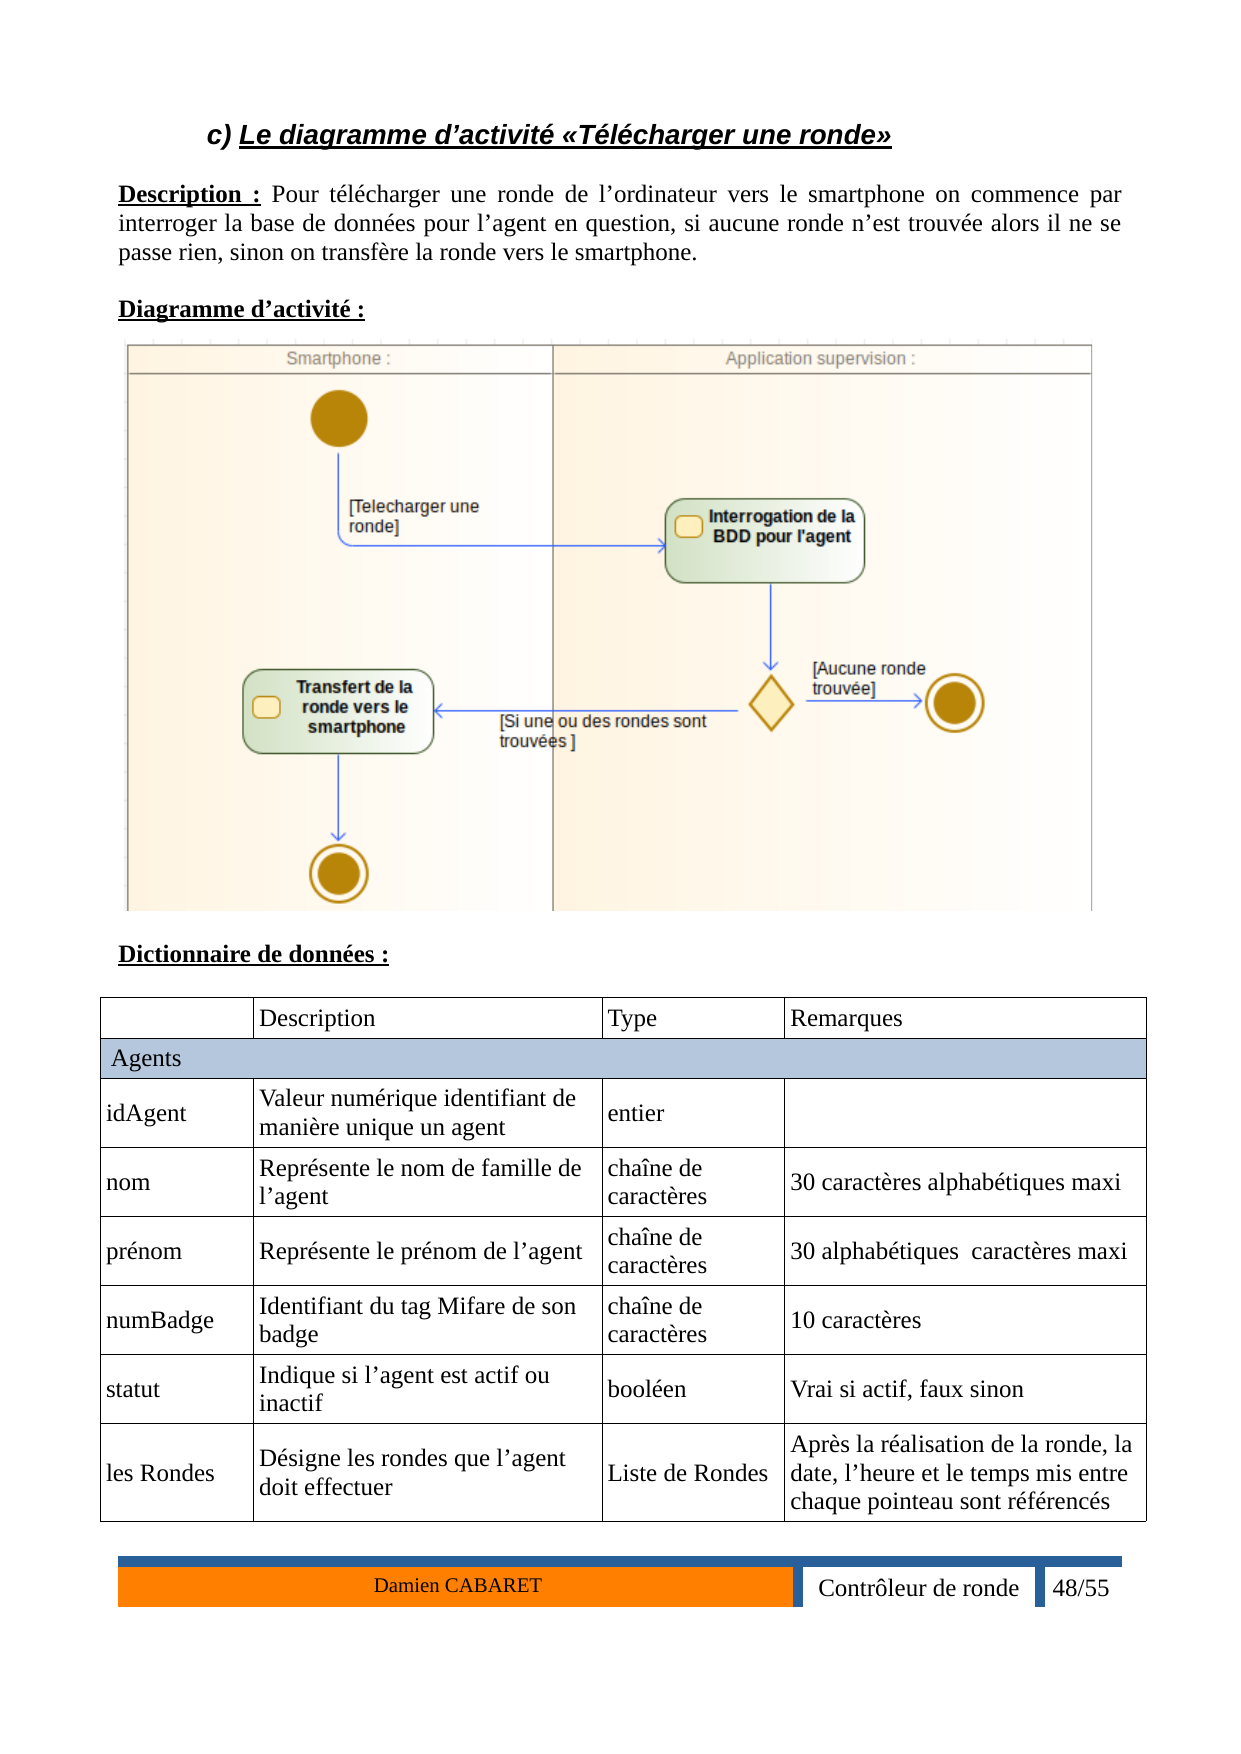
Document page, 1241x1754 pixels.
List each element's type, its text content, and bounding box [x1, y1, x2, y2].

table_cell Indique si l’agent est actif ou inactif [254, 1355, 602, 1423]
table_cell 30 alphabétiques caractères maxi [785, 1217, 1146, 1285]
table_cell Valeur numérique identifiant de manière unique un agent [254, 1079, 602, 1147]
table_cell idAgent [101, 1079, 253, 1147]
text Dictionnaire de données : [118, 939, 1122, 968]
table_cell 10 caractères [785, 1286, 1146, 1354]
table_cell statut [101, 1355, 253, 1423]
table_header [101, 998, 253, 1037]
table_cell Représente le nom de famille de l’agent [254, 1148, 602, 1216]
table_cell Agents [101, 1039, 1146, 1078]
table_cell Représente le prénom de l’agent [254, 1217, 602, 1285]
table_cell chaîne de caractères [603, 1148, 784, 1216]
table_header Description [254, 998, 602, 1037]
text Description : Pour télécharger une ronde de l’ordinateur vers le smartphone on commence par interroger la base de données pour l’agent en question, si aucune ronde n’est trouvée alors il ne se passe rien, sinon on transfère la ronde vers le smartphone. [118, 179, 1122, 266]
table_cell prénom [101, 1217, 253, 1285]
table_cell Après la réalisation de la ronde, la date, l’heure et le temps mis entre chaque pointeau sont référencés [785, 1424, 1146, 1521]
table_cell Liste de Rondes [603, 1424, 784, 1521]
picture [123, 339, 1093, 911]
table_cell chaîne de caractères [603, 1286, 784, 1354]
table_cell [785, 1079, 1146, 1147]
table_header Type [603, 998, 784, 1037]
table_cell entier [603, 1079, 784, 1147]
table_cell nom [101, 1148, 253, 1216]
table_cell Désigne les rondes que l’agent doit effectuer [254, 1424, 602, 1521]
table_cell chaîne de caractères [603, 1217, 784, 1285]
table_cell Identifiant du tag Mifare de son badge [254, 1286, 602, 1354]
table_cell Vrai si actif, faux sinon [785, 1355, 1146, 1423]
table_cell les Rondes [101, 1424, 253, 1521]
table_cell booléen [603, 1355, 784, 1423]
table_cell numBadge [101, 1286, 253, 1354]
subtitle Le diagramme d’activité «Télécharger une ronde» [118, 118, 1122, 150]
table_cell 30 caractères alphabétiques maxi [785, 1148, 1146, 1216]
table_header Remarques [785, 998, 1146, 1037]
text Diagramme d’activité : [118, 294, 1122, 323]
